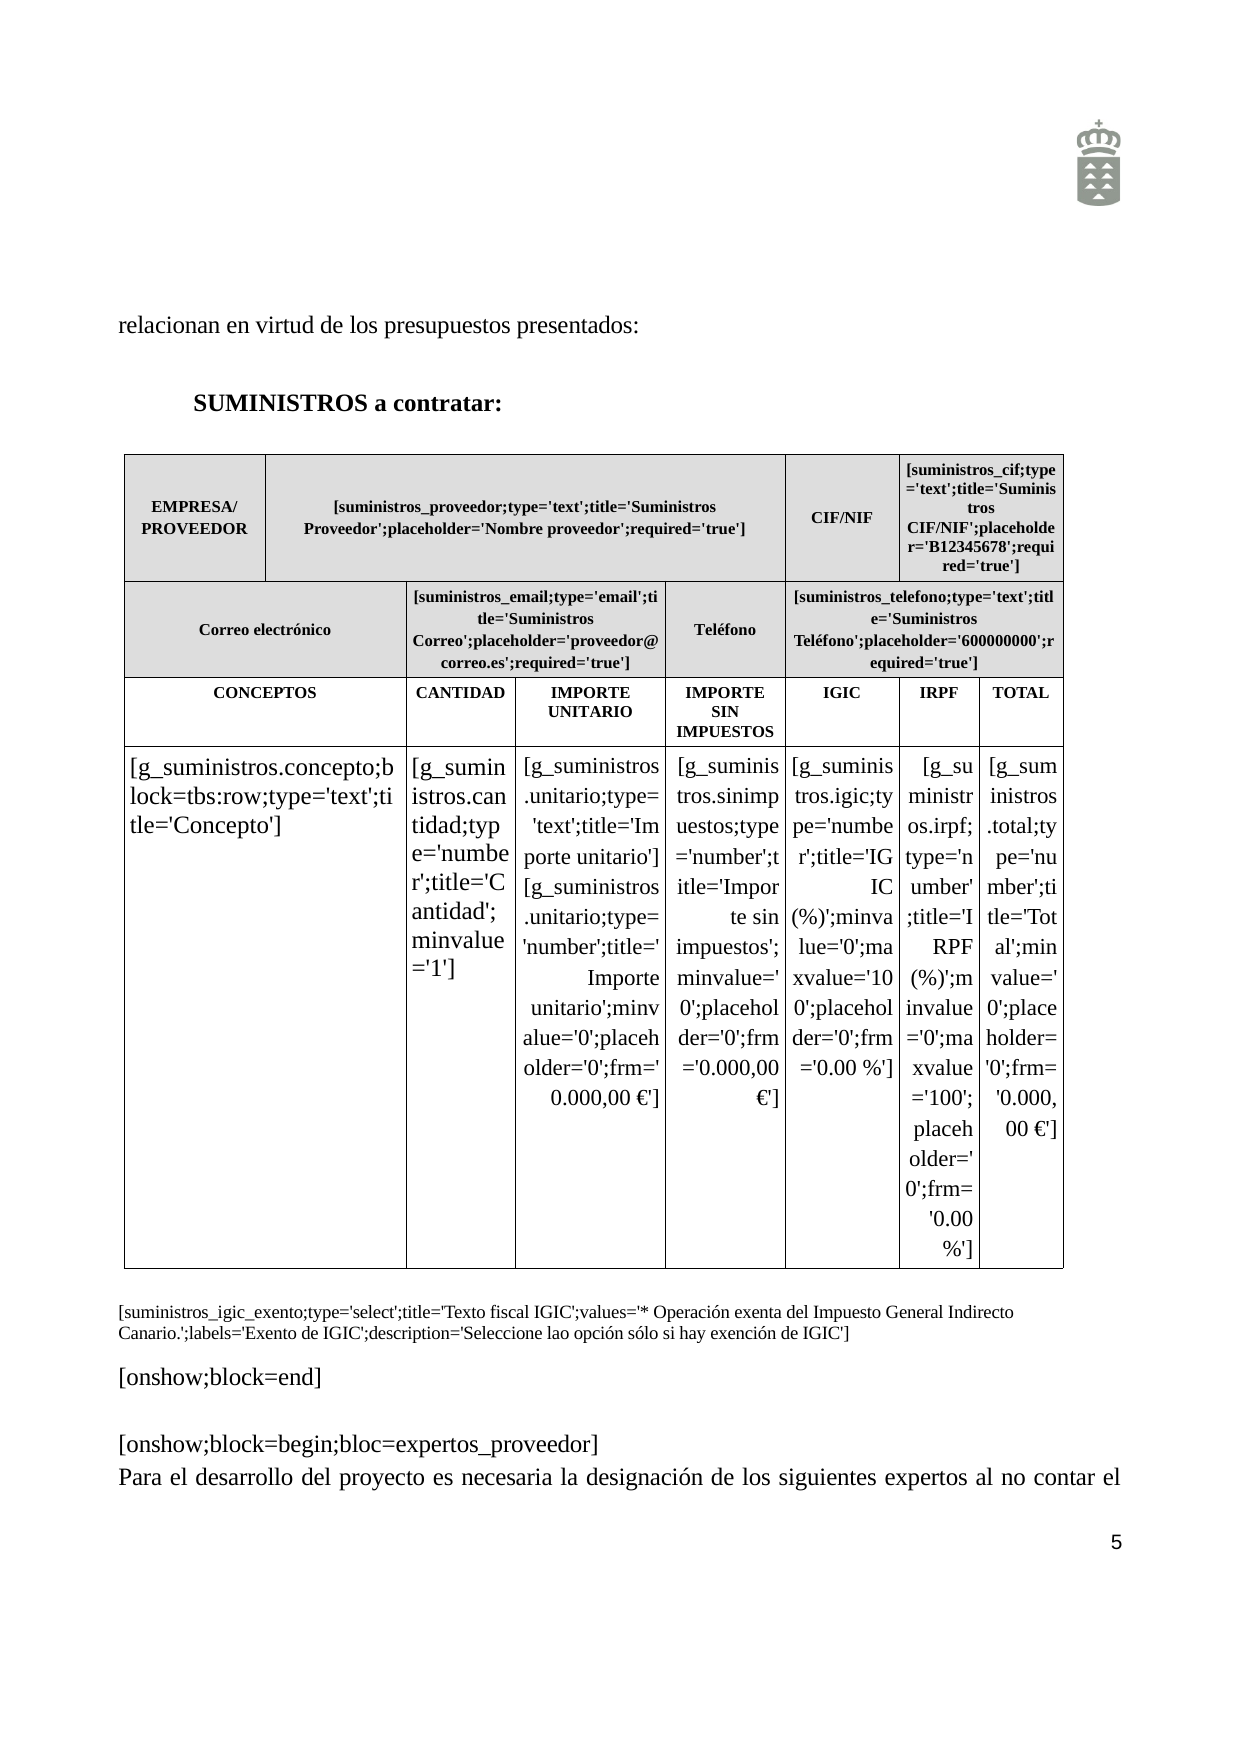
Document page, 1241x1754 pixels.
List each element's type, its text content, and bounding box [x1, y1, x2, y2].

table_header [suministros_proveedor;type='text';title='Suministros Proveedor';placeholder='Nombre proveedor';required='true'] [266, 455, 785, 581]
text [suministros_igic_exento;type='select';title='Texto fiscal IGIC';values='* Operación exenta del Impuesto General Indirecto Canario.';labels='Exento de IGIC';description='Seleccione lao opción sólo si hay exención de IGIC'] [118, 1301, 1122, 1344]
table_cell CANTIDAD [407, 678, 515, 746]
table_cell IMPORTE SIN IMPUESTOS [666, 678, 785, 746]
table_cell Teléfono [666, 582, 785, 677]
table_cell [g_suministros.total;type='number';title='Total';minvalue='0';placeholder='0';frm='0.000,00 €'] [980, 747, 1063, 1268]
table_cell IMPORTE UNITARIO [516, 678, 665, 746]
table_cell CONCEPTOS [125, 678, 406, 746]
table_cell Correo electrónico [125, 582, 406, 677]
table_cell [g_suministros.igic;type='number';title='IGIC (%)';minvalue='0';maxvalue='100';placeholder='0';frm='0.00 %'] [786, 747, 899, 1268]
table_cell [g_suministros.unitario;type='text';title='Importe unitario'][g_suministros.unitario;type='number';title='Importe unitario';minvalue='0';placeholder='0';frm='0.000,00 €'] [516, 747, 665, 1268]
table_cell IRPF [900, 678, 979, 746]
list SUMINISTROS a contratar: [156, 388, 1122, 417]
text [onshow;block=begin;bloc=expertos_proveedor] Para el desarrollo del proyecto es necesaria la designación de los siguientes expertos al no contar el [118, 1429, 1122, 1491]
table_header CIF/NIF [786, 455, 899, 581]
text [onshow;block=end] [118, 1362, 1122, 1390]
table_cell TOTAL [980, 678, 1063, 746]
table_header EMPRESA/PROVEEDOR [125, 455, 265, 581]
table_header [suministros_cif;type='text';title='Suministros CIF/NIF';placeholder='B12345678';required='true'] [900, 455, 1063, 581]
table_cell [g_suministros.concepto;block=tbs:row;type='text';title='Concepto'] [125, 747, 406, 1268]
picture [1076, 119, 1121, 206]
table_cell [g_suministros.sinimpuestos;type='number';title='Importe sin impuestos';minvalue='0';placeholder='0';frm='0.000,00 €'] [666, 747, 785, 1268]
table_cell [suministros_email;type='email';title='Suministros Correo';placeholder='proveedor@correo.es';required='true'] [407, 582, 665, 677]
table_cell [suministros_telefono;type='text';title='Suministros Teléfono';placeholder='600000000';required='true'] [786, 582, 1063, 677]
table_cell [g_suministros.cantidad;type='number';title='Cantidad';minvalue='1'] [407, 747, 515, 1268]
table_cell [g_suministros.irpf;type='number';title='IRPF (%)';minvalue='0';maxvalue='100';placeholder='0';frm='0.00 %'] [900, 747, 979, 1268]
table_cell IGIC [786, 678, 899, 746]
text relacionan en virtud de los presupuestos presentados: [118, 310, 1122, 339]
